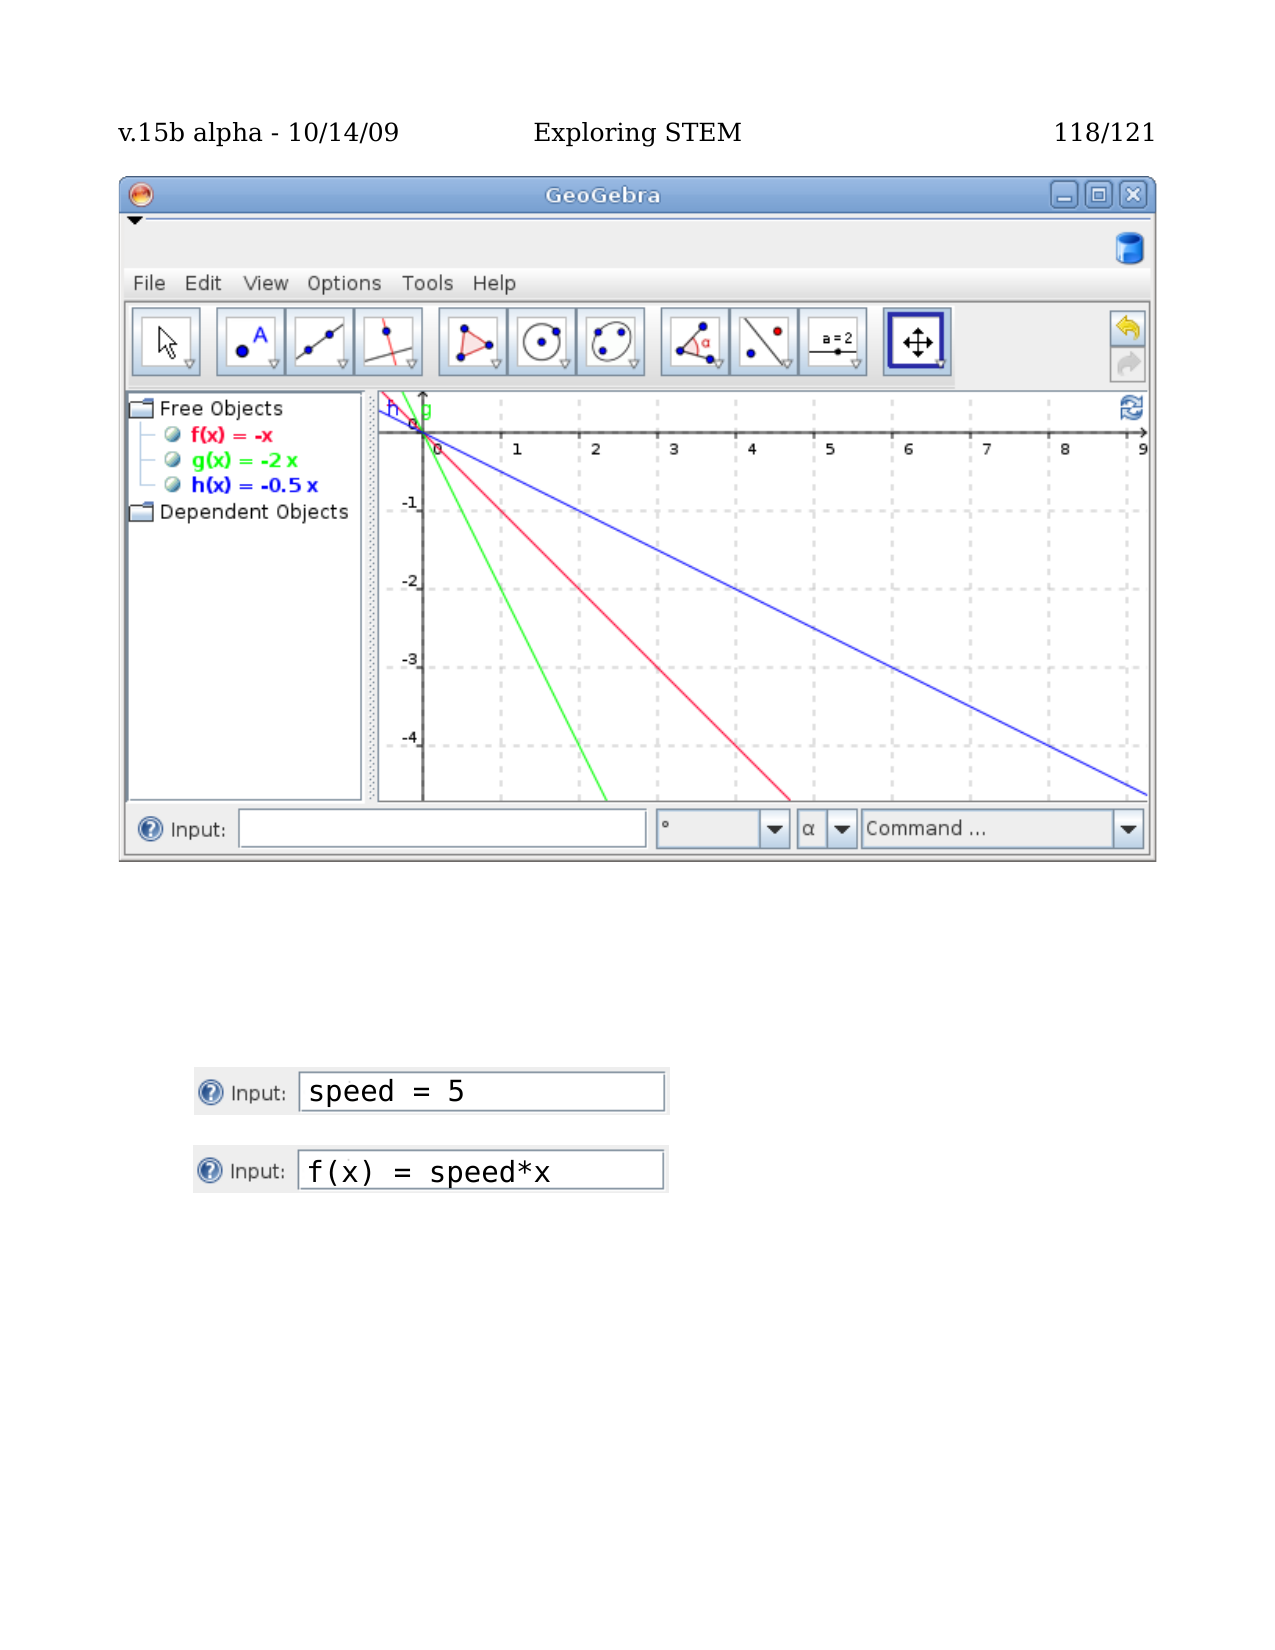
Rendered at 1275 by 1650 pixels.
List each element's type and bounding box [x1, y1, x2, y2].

picture [118, 176, 1157, 862]
